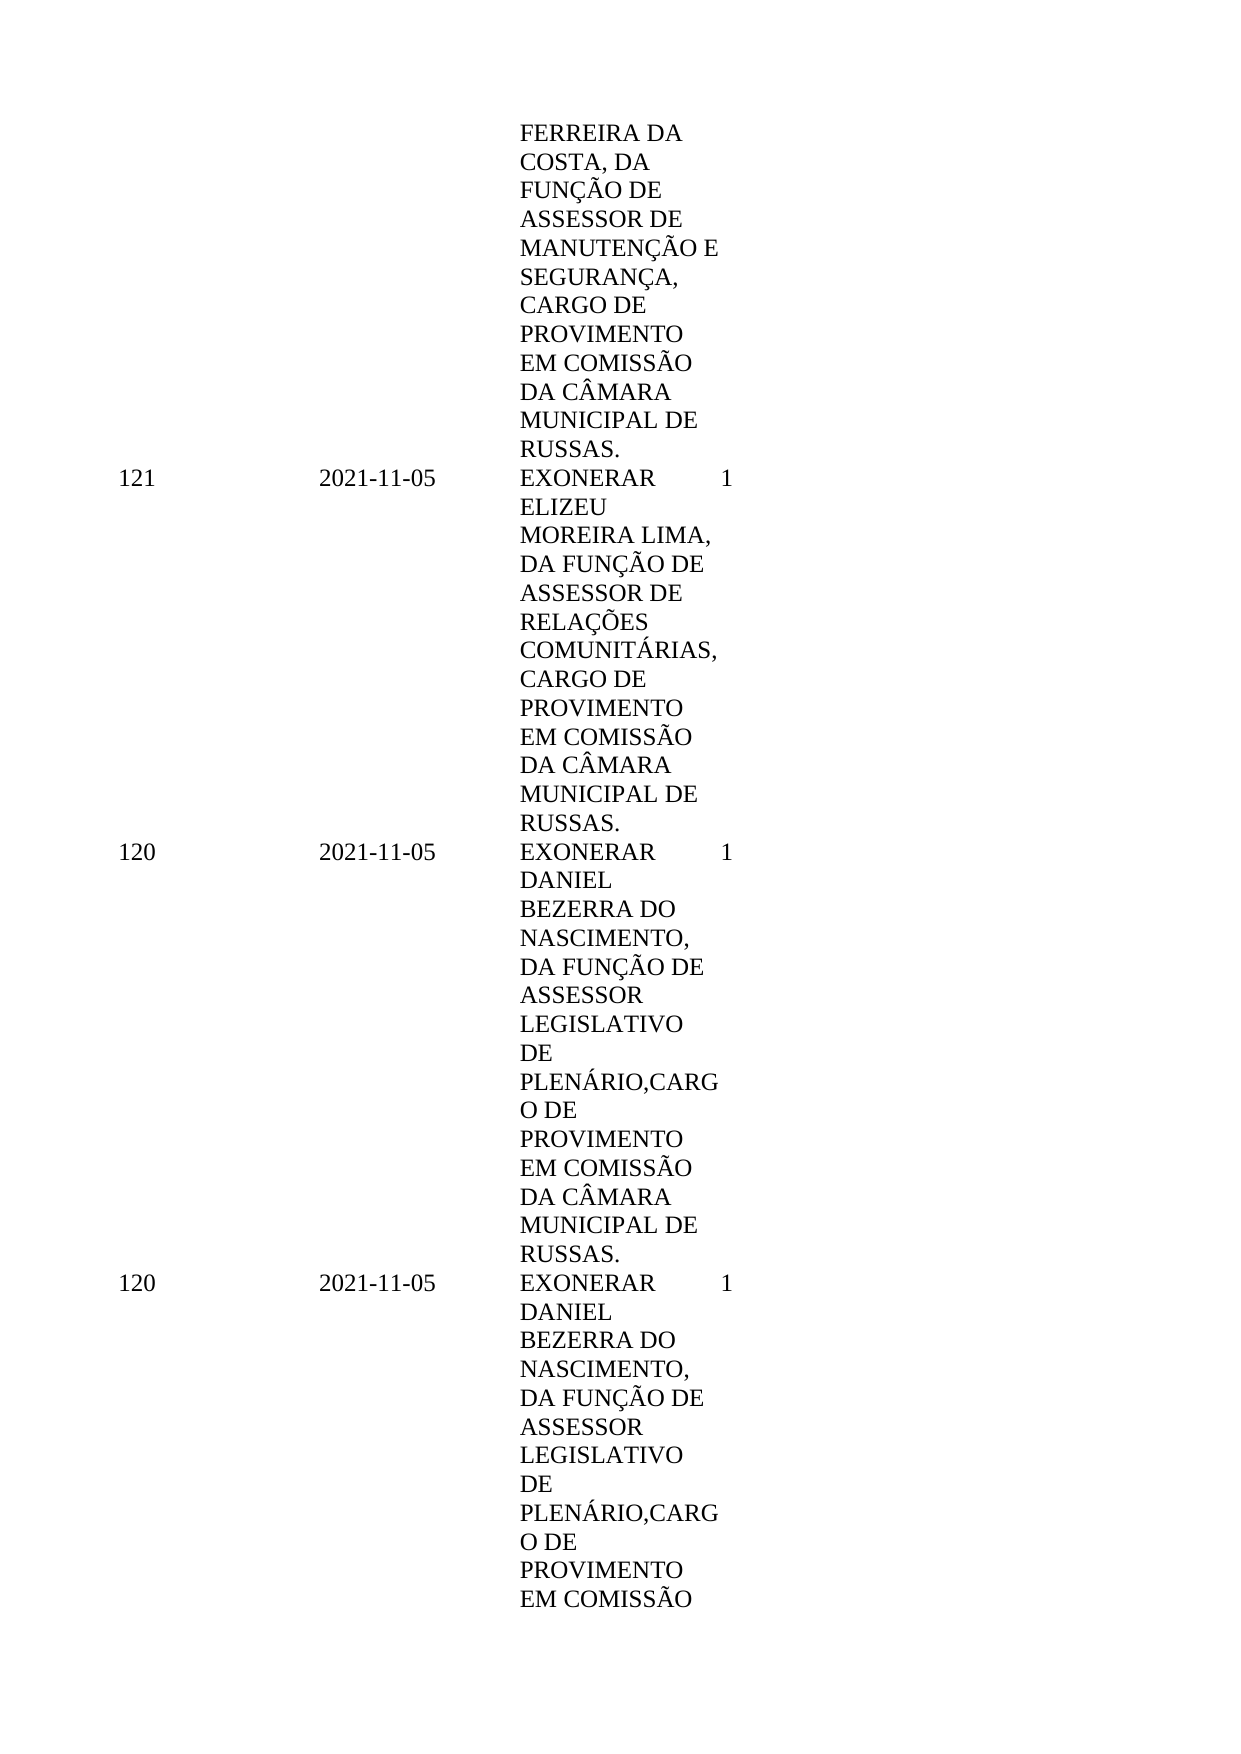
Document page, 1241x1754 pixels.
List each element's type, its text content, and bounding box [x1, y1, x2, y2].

table_cell 1 [720, 1268, 921, 1613]
table_cell 120 [118, 1268, 319, 1613]
table_cell 2021-11-05 [319, 463, 519, 837]
table_cell [319, 118, 519, 463]
table_cell [921, 1268, 1122, 1613]
table_cell [921, 118, 1122, 463]
table_cell 2021-11-05 [319, 837, 519, 1268]
table_cell EXONERAR DANIEL BEZERRA DO NASCIMENTO, DA FUNÇÃO DE ASSESSOR LEGISLATIVO DE PLENÁRIO,CARGO DE PROVIMENTO EM COMISSÃO DA CÂMARA MUNICIPAL DE RUSSAS. [520, 837, 720, 1268]
table_cell 1 [720, 837, 921, 1268]
table_cell 120 [118, 837, 319, 1268]
table_cell FERREIRA DA COSTA, DA FUNÇÃO DE ASSESSOR DE MANUTENÇÃO E SEGURANÇA, CARGO DE PROVIMENTO EM COMISSÃO DA CÂMARA MUNICIPAL DE RUSSAS. [520, 118, 720, 463]
table_cell [720, 118, 921, 463]
table_cell [118, 118, 319, 463]
table_cell 1 [720, 463, 921, 837]
table_cell EXONERAR DANIEL BEZERRA DO NASCIMENTO, DA FUNÇÃO DE ASSESSOR LEGISLATIVO DE PLENÁRIO,CARGO DE PROVIMENTO EM COMISSÃO [520, 1268, 720, 1613]
table_cell 2021-11-05 [319, 1268, 519, 1613]
table_cell EXONERAR ELIZEU MOREIRA LIMA, DA FUNÇÃO DE ASSESSOR DE RELAÇÕES COMUNITÁRIAS,CARGO DE PROVIMENTO EM COMISSÃO DA CÂMARA MUNICIPAL DE RUSSAS. [520, 463, 720, 837]
table_cell [921, 837, 1122, 1268]
table_cell 121 [118, 463, 319, 837]
table_cell [921, 463, 1122, 837]
